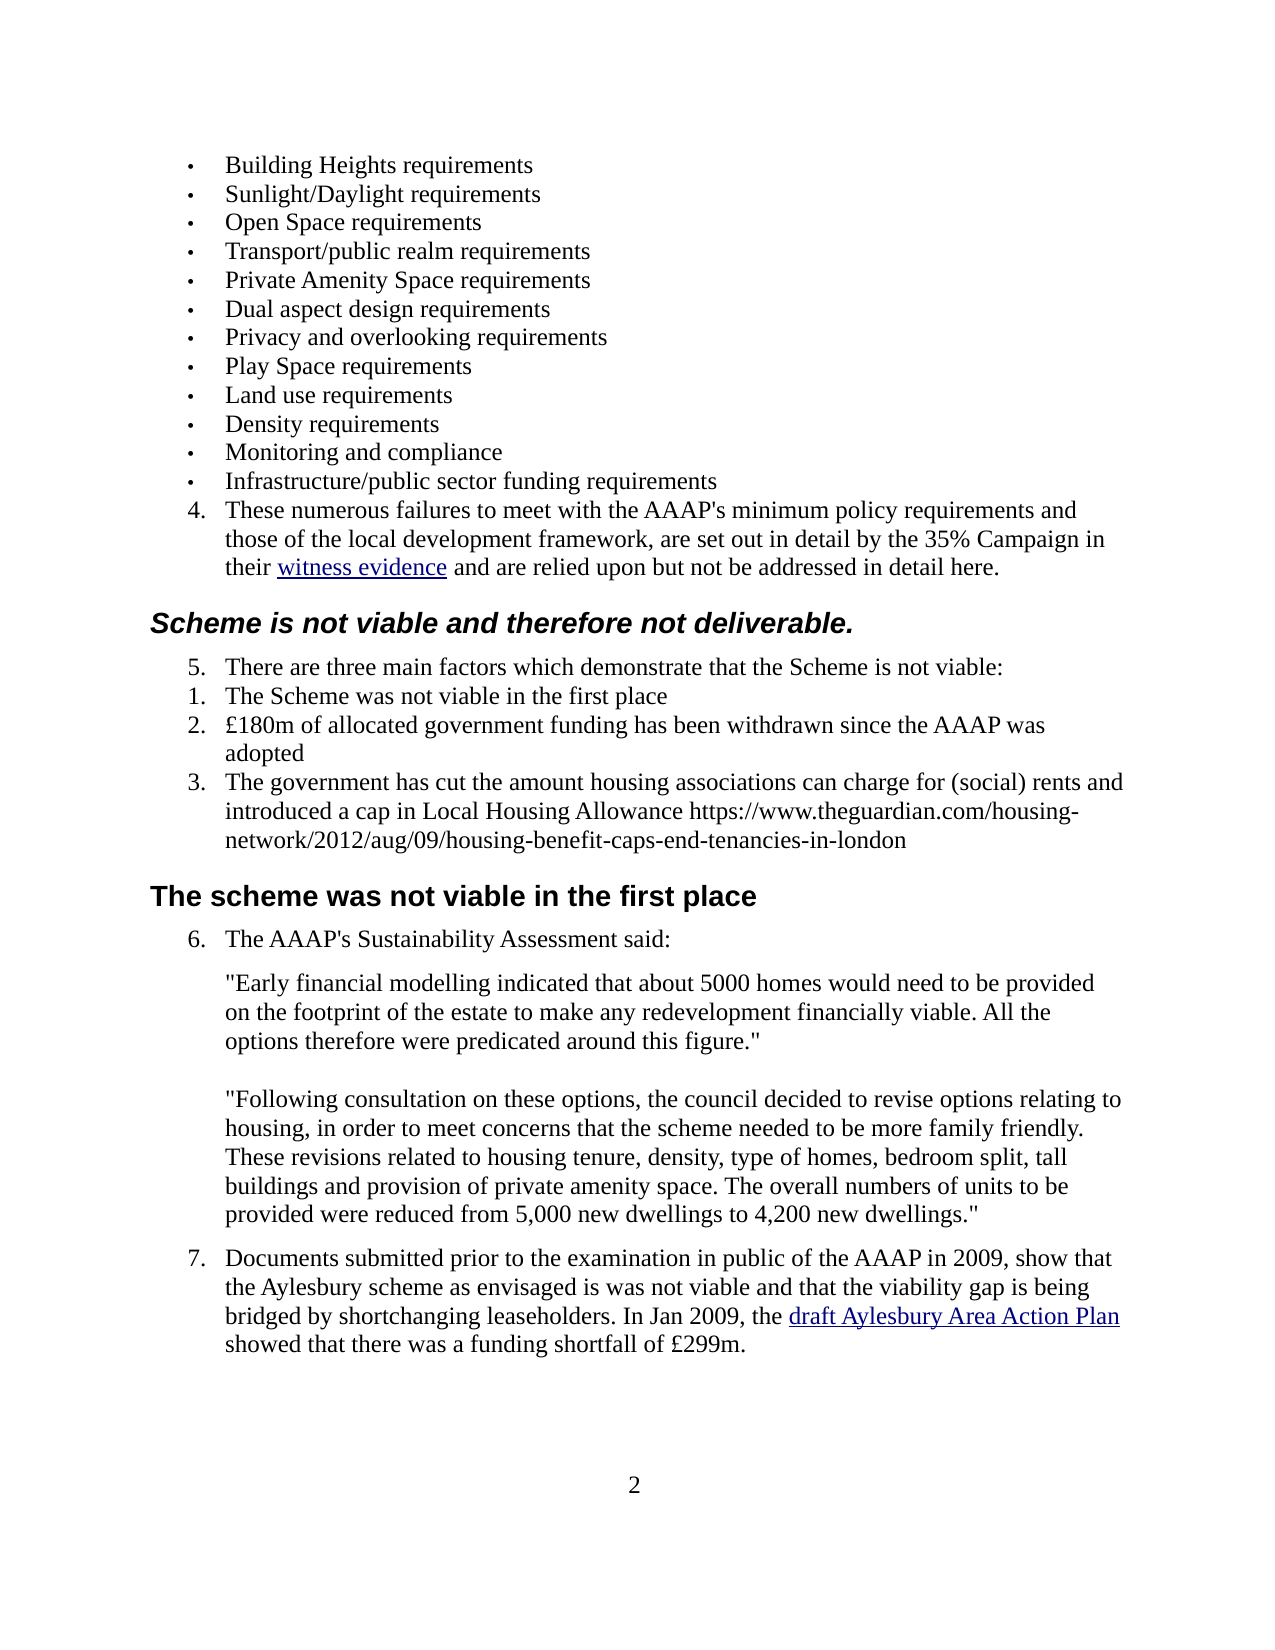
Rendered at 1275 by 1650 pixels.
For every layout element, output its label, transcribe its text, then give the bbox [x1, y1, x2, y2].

list The government has cut the amount housing associations can charge for (social) rents and introduced a cap in Local Housing Allowance https://www.theguardian.com/housing-network/2012/aug/09/housing-benefit-caps-end-tenancies-in-london [187, 767, 1125, 853]
list There are three main factors which demonstrate that the Scheme is not viable: [187, 652, 1125, 681]
list Land use requirements [187, 380, 1125, 409]
list Infrastructure/public sector funding requirements [187, 466, 1125, 495]
list Monitoring and compliance [187, 437, 1125, 466]
subtitle The scheme was not viable in the first place [150, 878, 1125, 912]
list Open Space requirements [187, 207, 1125, 236]
list Play Space requirements [187, 351, 1125, 380]
list Building Heights requirements [187, 150, 1125, 179]
list These numerous failures to meet with the AAAP's minimum policy requirements and those of the local development framework, are set out in detail by the 35% Campaign in their witness evidence and are relied upon but not be addressed in detail here. [187, 495, 1125, 581]
list The AAAP's Sustainability Assessment said: [187, 924, 1125, 953]
list Sunlight/Daylight requirements [187, 179, 1125, 207]
list Private Amenity Space requirements [187, 265, 1125, 294]
list Privacy and overlooking requirements [187, 322, 1125, 351]
list Density requirements [187, 409, 1125, 437]
list £180m of allocated government funding has been withdrawn since the AAAP was adopted [187, 710, 1125, 767]
text "Early financial modelling indicated that about 5000 homes would need to be provided on the footprint of the estate to make any redevelopment financially viable. All the options therefore were predicated around this figure." [225, 968, 1125, 1054]
list Documents submitted prior to the examination in public of the AAAP in 2009, show that the Aylesbury scheme as envisaged is was not viable and that the viability gap is being bridged by shortchanging leaseholders. In Jan 2009, the draft Aylesbury Area Action Plan showed that there was a funding shortfall of £299m. [187, 1243, 1125, 1358]
list The Scheme was not viable in the first place [187, 681, 1125, 710]
subtitle Scheme is not viable and therefore not deliverable. [150, 606, 1125, 640]
list Transport/public realm requirements [187, 236, 1125, 265]
list Dual aspect design requirements [187, 294, 1125, 322]
text "Following consultation on these options, the council decided to revise options relating to housing, in order to meet concerns that the scheme needed to be more family friendly. These revisions related to housing tenure, density, type of homes, bedroom split, tall buildings and provision of private amenity space. The overall numbers of units to be provided were reduced from 5,000 new dwellings to 4,200 new dwellings." [225, 1084, 1125, 1228]
